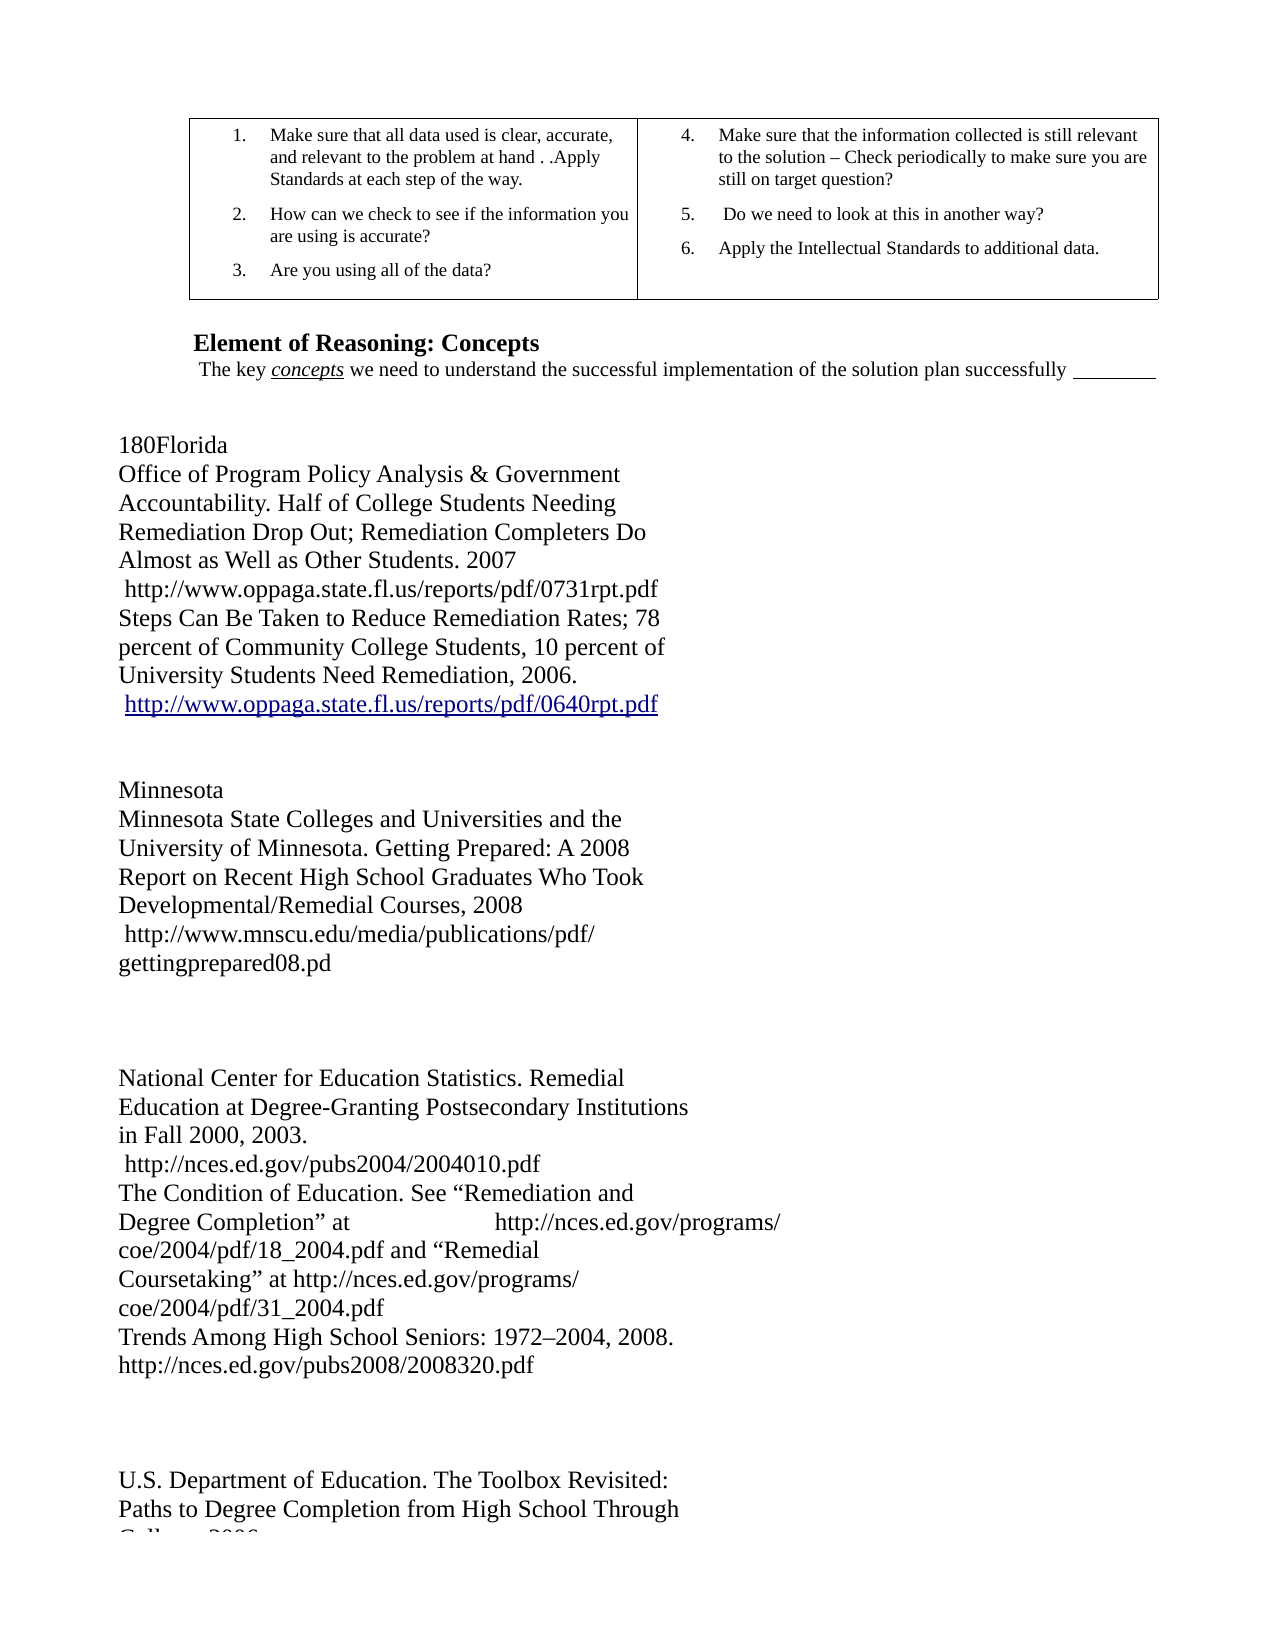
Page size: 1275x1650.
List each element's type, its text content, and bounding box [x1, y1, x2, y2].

text Element of Reasoning: Concepts [118, 328, 1157, 357]
table_cell Make sure that the information collected is still relevant to the solution – Check periodically to make sure you are still on target question? Do we need to look at this in another way? Apply the Intellectual Standards to additional data. [638, 119, 1158, 299]
text The key concepts we need to understand the successful implementation of the solution plan successfully [118, 357, 1157, 381]
table_cell Make sure that all data used is clear, accurate, and relevant to the problem at hand . .Apply Standards at each step of the way. How can we check to see if the information you are using is accurate? Are you using all of the data? [190, 119, 637, 299]
